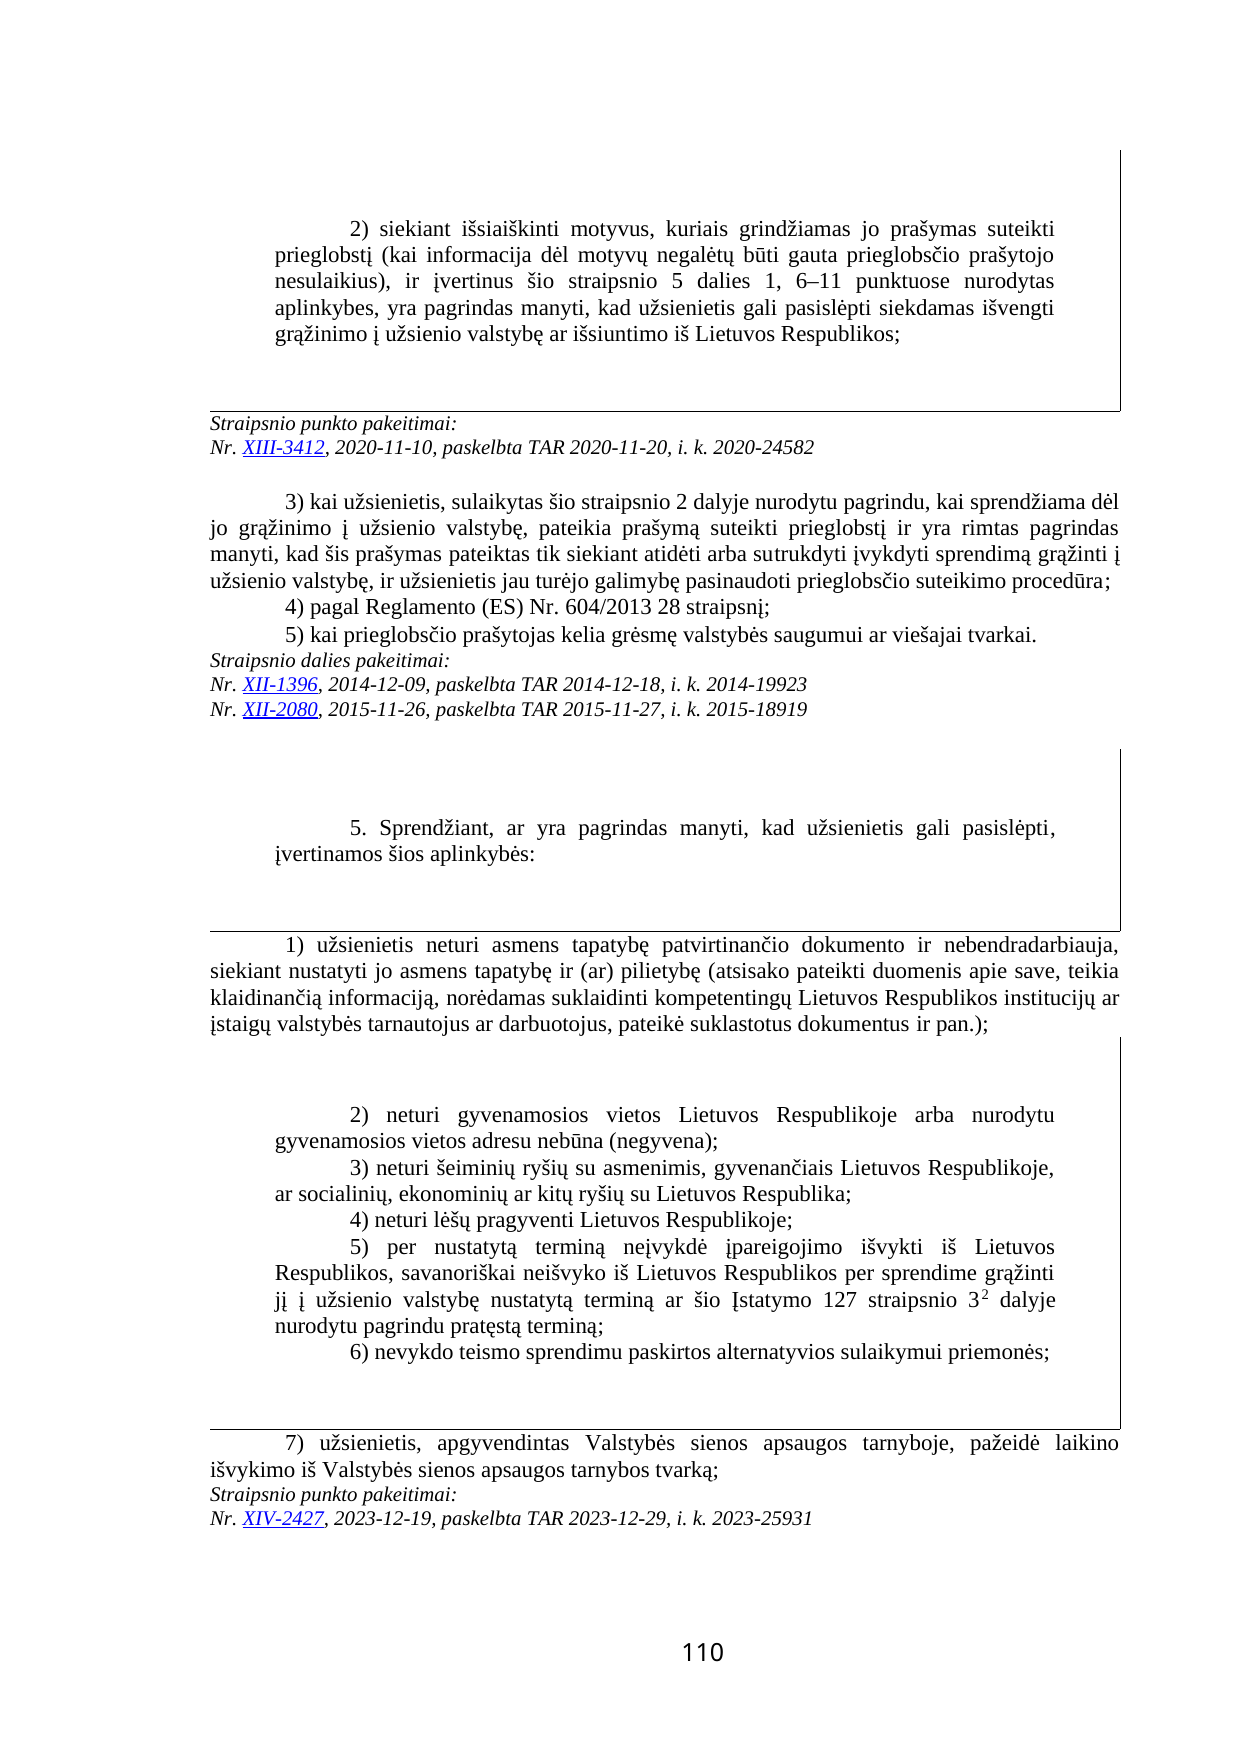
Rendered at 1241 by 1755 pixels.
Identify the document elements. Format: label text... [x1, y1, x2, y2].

text 2) neturi gyvenamosios vietos Lietuvos Respublikoje arba nurodytu gyvenamosios vietos adresu nebūna (negyvena); [210, 1037, 1120, 1154]
text Nr. XII-2080, 2015-11-26, paskelbta TAR 2015-11-27, i. k. 2015-18919 [210, 696, 1120, 721]
text Straipsnio dalies pakeitimai: [210, 648, 1120, 672]
text Nr. XIV-2427, 2023-12-19, paskelbta TAR 2023-12-29, i. k. 2023-25931 [210, 1506, 1120, 1530]
text Straipsnio punkto pakeitimai: [210, 411, 1120, 435]
text Nr. XII-1396, 2014-12-09, paskelbta TAR 2014-12-18, i. k. 2014-19923 [210, 672, 1120, 696]
text 7) užsienietis, apgyvendintas Valstybės sienos apsaugos tarnyboje, pažeidė laikino išvykimo iš Valstybės sienos apsaugos tarnybos tvarką; [210, 1429, 1120, 1482]
text 6) nevykdo teismo sprendimu paskirtos alternatyvios sulaikymui priemonės; [210, 1338, 1120, 1429]
text 1) užsienietis neturi asmens tapatybę patvirtinančio dokumento ir nebendradarbiauja, siekiant nustatyti jo asmens tapatybę ir (ar) pilietybę (atsisako pateikti duomenis apie save, teikia klaidinančią informaciją, norėdamas suklaidinti kompetentingų Lietuvos Respublikos institucijų ar įstaigų valstybės tarnautojus ar darbuotojus, pateikė suklastotus dokumentus ir pan.); [210, 931, 1120, 1037]
text Nr. XIII-3412, 2020-11-10, paskelbta TAR 2020-11-20, i. k. 2020-24582 [210, 435, 1120, 459]
text 5) kai prieglobsčio prašytojas kelia grėsmę valstybės saugumui ar viešajai tvarkai. [210, 619, 1120, 648]
text Straipsnio punkto pakeitimai: [210, 1482, 1120, 1506]
text 4) pagal Reglamento (ES) Nr. 604/2013 28 straipsnį; [210, 593, 1120, 619]
text 3) kai užsienietis, sulaikytas šio straipsnio 2 dalyje nurodytu pagrindu, kai sprendžiama dėl jo grąžinimo į užsienio valstybę, pateikia prašymą suteikti prieglobstį ir yra rimtas pagrindas manyti, kad šis prašymas pateiktas tik siekiant atidėti arba sutrukdyti įvykdyti sprendimą grąžinti į užsienio valstybę, ir užsienietis jau turėjo galimybę pasinaudoti prieglobsčio suteikimo procedūra; [210, 488, 1120, 593]
text 4) neturi lėšų pragyventi Lietuvos Respublikoje; [210, 1207, 1120, 1233]
text 3) neturi šeiminių ryšių su asmenimis, gyvenančiais Lietuvos Respublikoje, ar socialinių, ekonominių ar kitų ryšių su Lietuvos Respublika; [210, 1154, 1120, 1207]
text 2) siekiant išsiaiškinti motyvus, kuriais grindžiamas jo prašymas suteikti prieglobstį (kai informacija dėl motyvų negalėtų būti gauta prieglobsčio prašytojo nesulaikius), ir įvertinus šio straipsnio 5 dalies 1, 6–11 punktuose nurodytas aplinkybes, yra pagrindas manyti, kad užsienietis gali pasislėpti siekdamas išvengti grąžinimo į užsienio valstybę ar išsiuntimo iš Lietuvos Respublikos; [210, 150, 1120, 411]
text 5. Sprendžiant, ar yra pagrindas manyti, kad užsienietis gali pasislėpti, įvertinamos šios aplinkybės: [210, 749, 1120, 931]
text 5) per nustatytą terminą neįvykdė įpareigojimo išvykti iš Lietuvos Respublikos, savanoriškai neišvyko iš Lietuvos Respublikos per sprendime grąžinti jį į užsienio valstybę nustatytą terminą ar šio Įstatymo 127 straipsnio 32 dalyje nurodytu pagrindu pratęstą terminą; [210, 1233, 1120, 1338]
